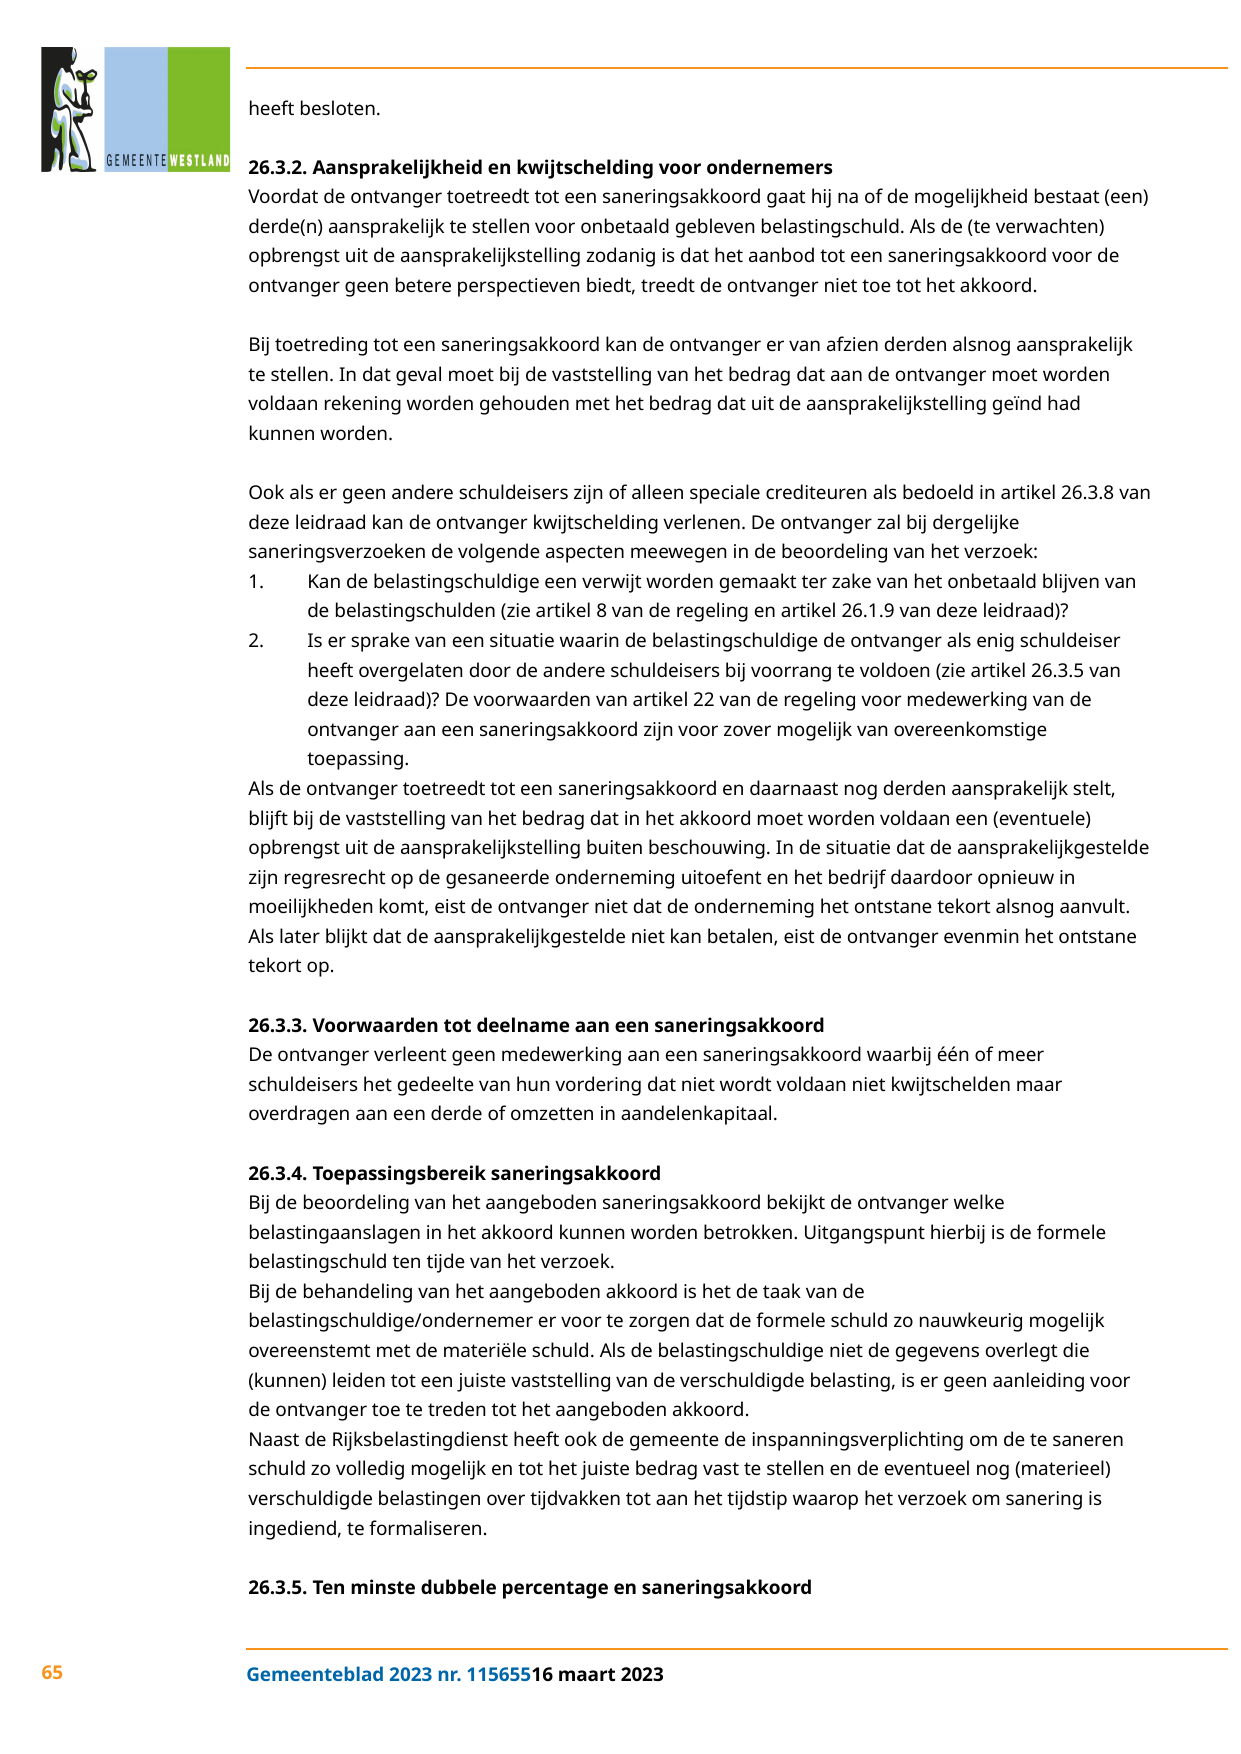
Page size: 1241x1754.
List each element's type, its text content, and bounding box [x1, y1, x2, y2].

text Voordat de ontvanger toetreedt tot een saneringsakkoord gaat hij na of de mogelijkheid bestaat (een) derde(n) aansprakelijk te stellen voor onbetaald gebleven belastingschuld. Als de (te verwachten) opbrengst uit de aansprakelijkstelling zodanig is dat het aanbod tot een saneringsakkoord voor de ontvanger geen betere perspectieven biedt, treedt de ontvanger niet toe tot het akkoord. [248, 183, 1152, 298]
text Bij toetreding tot een saneringsakkoord kan de ontvanger er van afzien derden alsnog aansprakelijk te stellen. In dat geval moet bij de vaststelling van het bedrag dat aan de ontvanger moet worden voldaan rekening worden gehouden met het bedrag dat uit de aansprakelijkstelling geïnd had kunnen worden. [248, 331, 1152, 446]
text Bij de beoordeling van het aangeboden saneringsakkoord bekijkt de ontvanger welke belastingaanslagen in het akkoord kunnen worden betrokken. Uitgangspunt hierbij is de formele belastingschuld ten tijde van het verzoek. [248, 1189, 1152, 1274]
text heeft besloten. [248, 95, 1152, 121]
list Kan de belastingschuldige een verwijt worden gemaakt ter zake van het onbetaald blijven van de belastingschulden (zie artikel 8 van de regeling en artikel 26.1.9 van deze leidraad)? [248, 568, 1152, 623]
text Naast de Rijksbelastingdienst heeft ook de gemeente de inspanningsverplichting om de te saneren schuld zo volledig mogelijk en tot het juiste bedrag vast te stellen en de eventueel nog (materieel) verschuldigde belastingen over tijdvakken tot aan het tijdstip waarop het verzoek om sanering is ingediend, te formaliseren. [248, 1426, 1152, 1541]
list Is er sprake van een situatie waarin de belastingschuldige de ontvanger als enig schuldeiser heeft overgelaten door de andere schuldeisers bij voorrang te voldoen (zie artikel 26.3.5 van deze leidraad)? De voorwaarden van artikel 22 van de regeling voor medewerking van de ontvanger aan een saneringsakkoord zijn voor zover mogelijk van overeenkomstige toepassing. [248, 627, 1152, 771]
text 26.3.3. Voorwaarden tot deelname aan een saneringsakkoord [248, 1012, 1152, 1038]
text Ook als er geen andere schuldeisers zijn of alleen speciale crediteuren als bedoeld in artikel 26.3.8 van deze leidraad kan de ontvanger kwijtschelding verlenen. De ontvanger zal bij dergelijke saneringsverzoeken de volgende aspecten meewegen in de beoordeling van het verzoek: [248, 479, 1152, 564]
text Bij de behandeling van het aangeboden akkoord is het de taak van de belastingschuldige/ondernemer er voor te zorgen dat de formele schuld zo nauwkeurig mogelijk overeenstemt met de materiële schuld. Als de belastingschuldige niet de gegevens overlegt die (kunnen) leiden tot een juiste vaststelling van de verschuldigde belasting, is er geen aanleiding voor de ontvanger toe te treden tot het aangeboden akkoord. [248, 1278, 1152, 1422]
text Als de ontvanger toetreedt tot een saneringsakkoord en daarnaast nog derden aansprakelijk stelt, blijft bij de vaststelling van het bedrag dat in het akkoord moet worden voldaan een (eventuele) opbrengst uit de aansprakelijkstelling buiten beschouwing. In de situatie dat de aansprakelijkgestelde zijn regresrecht op de gesaneerde onderneming uitoefent en het bedrijf daardoor opnieuw in moeilijkheden komt, eist de ontvanger niet dat de onderneming het ontstane tekort alsnog aanvult. Als later blijkt dat de aansprakelijkgestelde niet kan betalen, eist de ontvanger evenmin het ontstane tekort op. [248, 775, 1152, 978]
text 26.3.4. Toepassingsbereik saneringsakkoord [248, 1160, 1152, 1186]
picture [41, 47, 231, 172]
text 26.3.5. Ten minste dubbele percentage en saneringsakkoord [248, 1574, 1152, 1600]
text 26.3.2. Aansprakelijkheid en kwijtschelding voor ondernemers [248, 154, 1152, 180]
text De ontvanger verleent geen medewerking aan een saneringsakkoord waarbij één of meer schuldeisers het gedeelte van hun vordering dat niet wordt voldaan niet kwijtschelden maar overdragen aan een derde of omzetten in aandelenkapitaal. [248, 1041, 1152, 1126]
